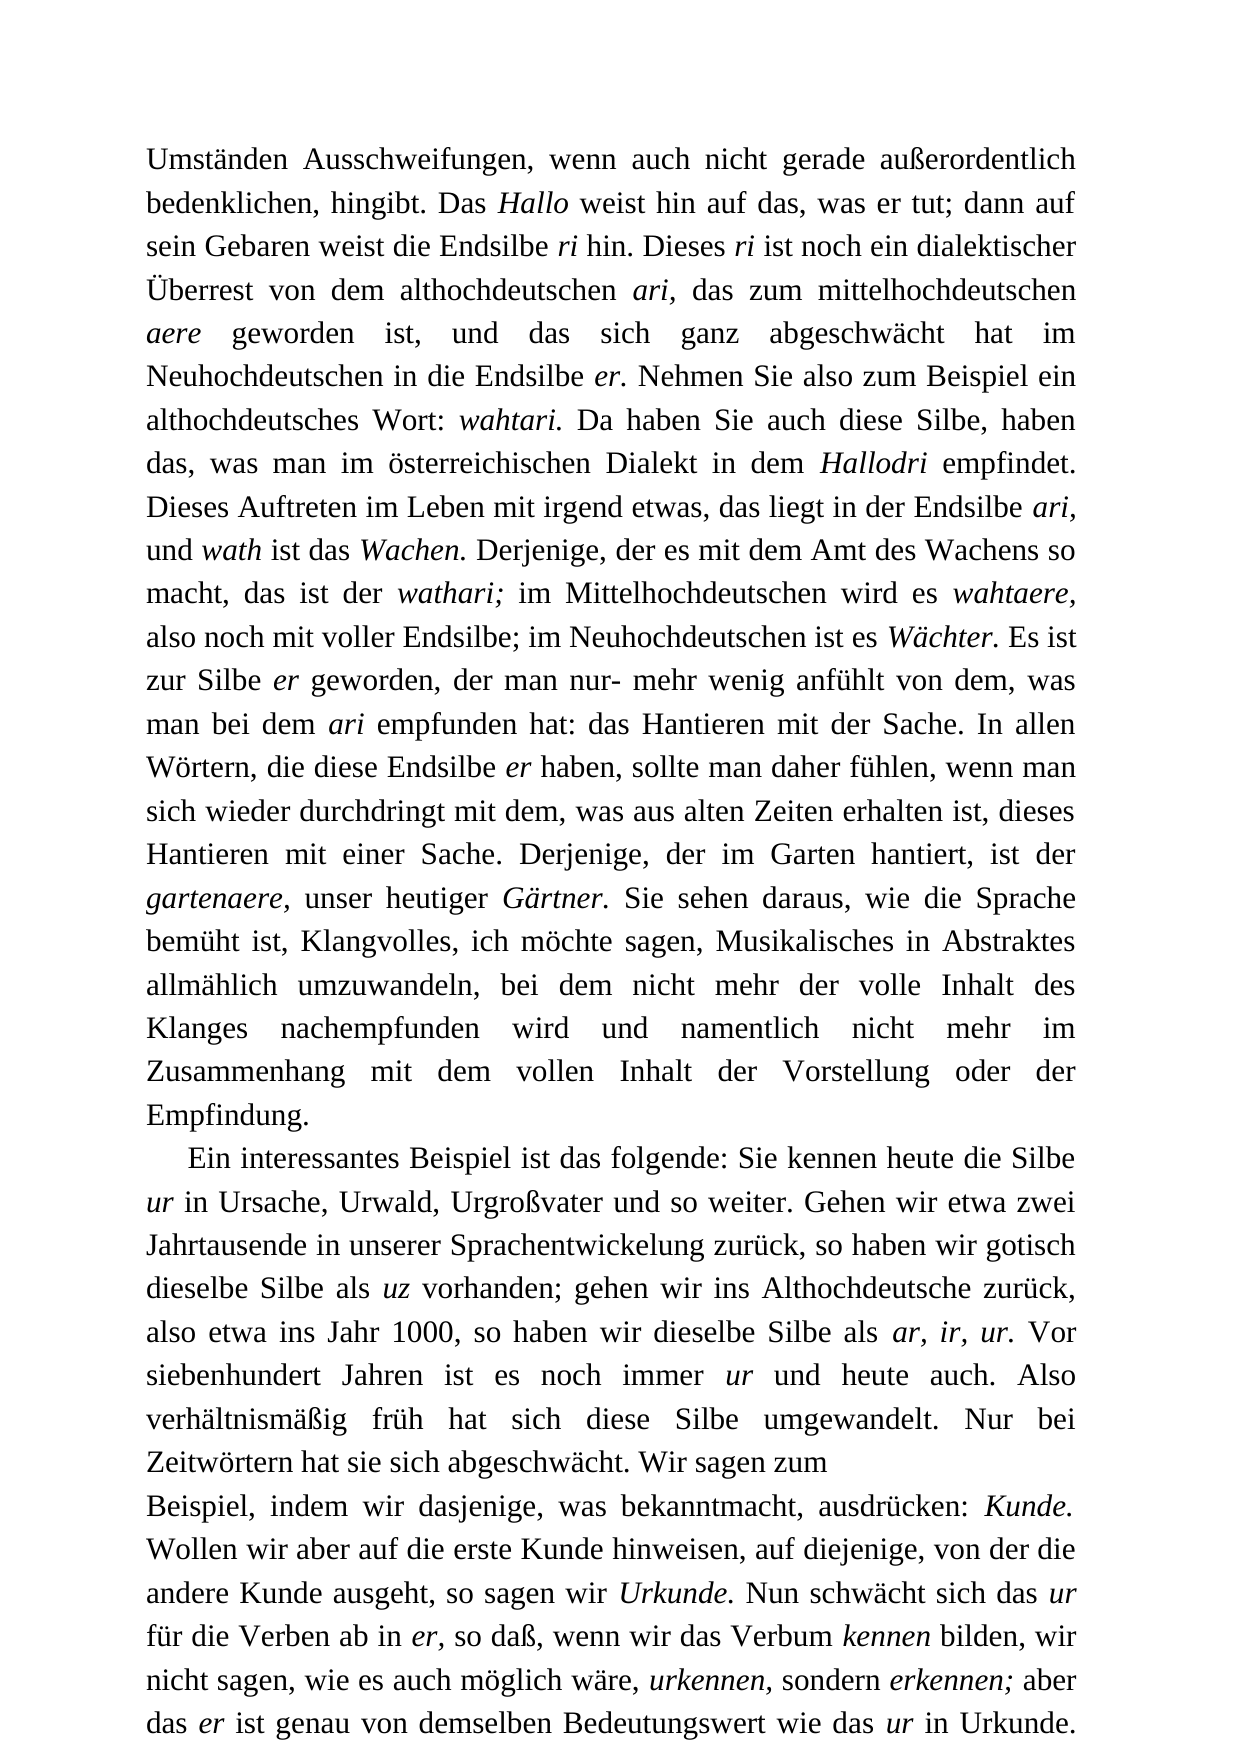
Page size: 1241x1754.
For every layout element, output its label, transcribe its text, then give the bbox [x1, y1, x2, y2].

text Beispiel, indem wir dasjenige, was bekanntmacht, ausdrücken: Kunde. Wollen wir aber auf die erste Kunde hinweisen, auf diejenige, von der die andere Kunde ausgeht, so sagen wir Urkunde. Nun schwächt sich das ur für die Verben ab in er, so daß, wenn wir das Verbum kennen bilden, wir nicht sagen, wie es auch möglich wäre, urkennen, sondern erkennen; aber das er ist genau von demselben Bedeutungswert wie das ur in Urkunde. [146, 1487, 1077, 1740]
text Ein interessantes Beispiel ist das folgende: Sie kennen heute die Silbe ur in Ursache, Urwald, Urgroßvater und so weiter. Gehen wir etwa zwei Jahrtausende in unserer Sprachentwickelung zurück, so haben wir gotisch dieselbe Silbe als uz vorhanden; gehen wir ins Althochdeutsche zurück, also etwa ins Jahr 1000, so haben wir dieselbe Silbe als ar, ir, ur. Vor siebenhundert Jahren ist es noch immer ur und heute auch. Also verhältnismäßig früh hat sich diese Silbe umgewandelt. Nur bei Zeitwörtern hat sie sich abgeschwächt. Wir sagen zum [146, 1139, 1077, 1479]
text Umständen Ausschweifungen, wenn auch nicht gerade außerordentlich bedenklichen, hingibt. Das Hallo weist hin auf das, was er tut; dann auf sein Gebaren weist die Endsilbe ri hin. Dieses ri ist noch ein dialektischer Überrest von dem althochdeutschen ari, das zum mittelhochdeutschen aere geworden ist, und das sich ganz abgeschwächt hat im Neuhochdeutschen in die Endsilbe er. Nehmen Sie also zum Beispiel ein althochdeutsches Wort: wahtari. Da haben Sie auch diese Silbe, haben das, was man im österreichischen Dialekt in dem Hallodri empfindet. Dieses Auftreten im Leben mit irgend etwas, das liegt in der Endsilbe ari, und wath ist das Wachen. Derjenige, der es mit dem Amt des Wachens so macht, das ist der wathari; im Mittelhochdeutschen wird es wahtaere, also noch mit voller Endsilbe; im Neuhochdeutschen ist es Wächter. Es ist zur Silbe er geworden, der man nur- mehr wenig anfühlt von dem, was man bei dem ari empfunden hat: das Hantieren mit der Sache. In allen Wörtern, die diese Endsilbe er haben, sollte man daher fühlen, wenn man sich wieder durchdringt mit dem, was aus alten Zeiten erhalten ist, dieses Hantieren mit einer Sache. Derjenige, der im Garten hantiert, ist der gartenaere, unser heutiger Gärtner. Sie sehen daraus, wie die Sprache bemüht ist, Klangvolles, ich möchte sagen, Musikalisches in Abstraktes allmählich umzuwandeln, bei dem nicht mehr der volle Inhalt des Klanges nachempfunden wird und namentlich nicht mehr im Zusammenhang mit dem vollen Inhalt der Vorstellung oder der Empfindung. [146, 140, 1077, 1132]
